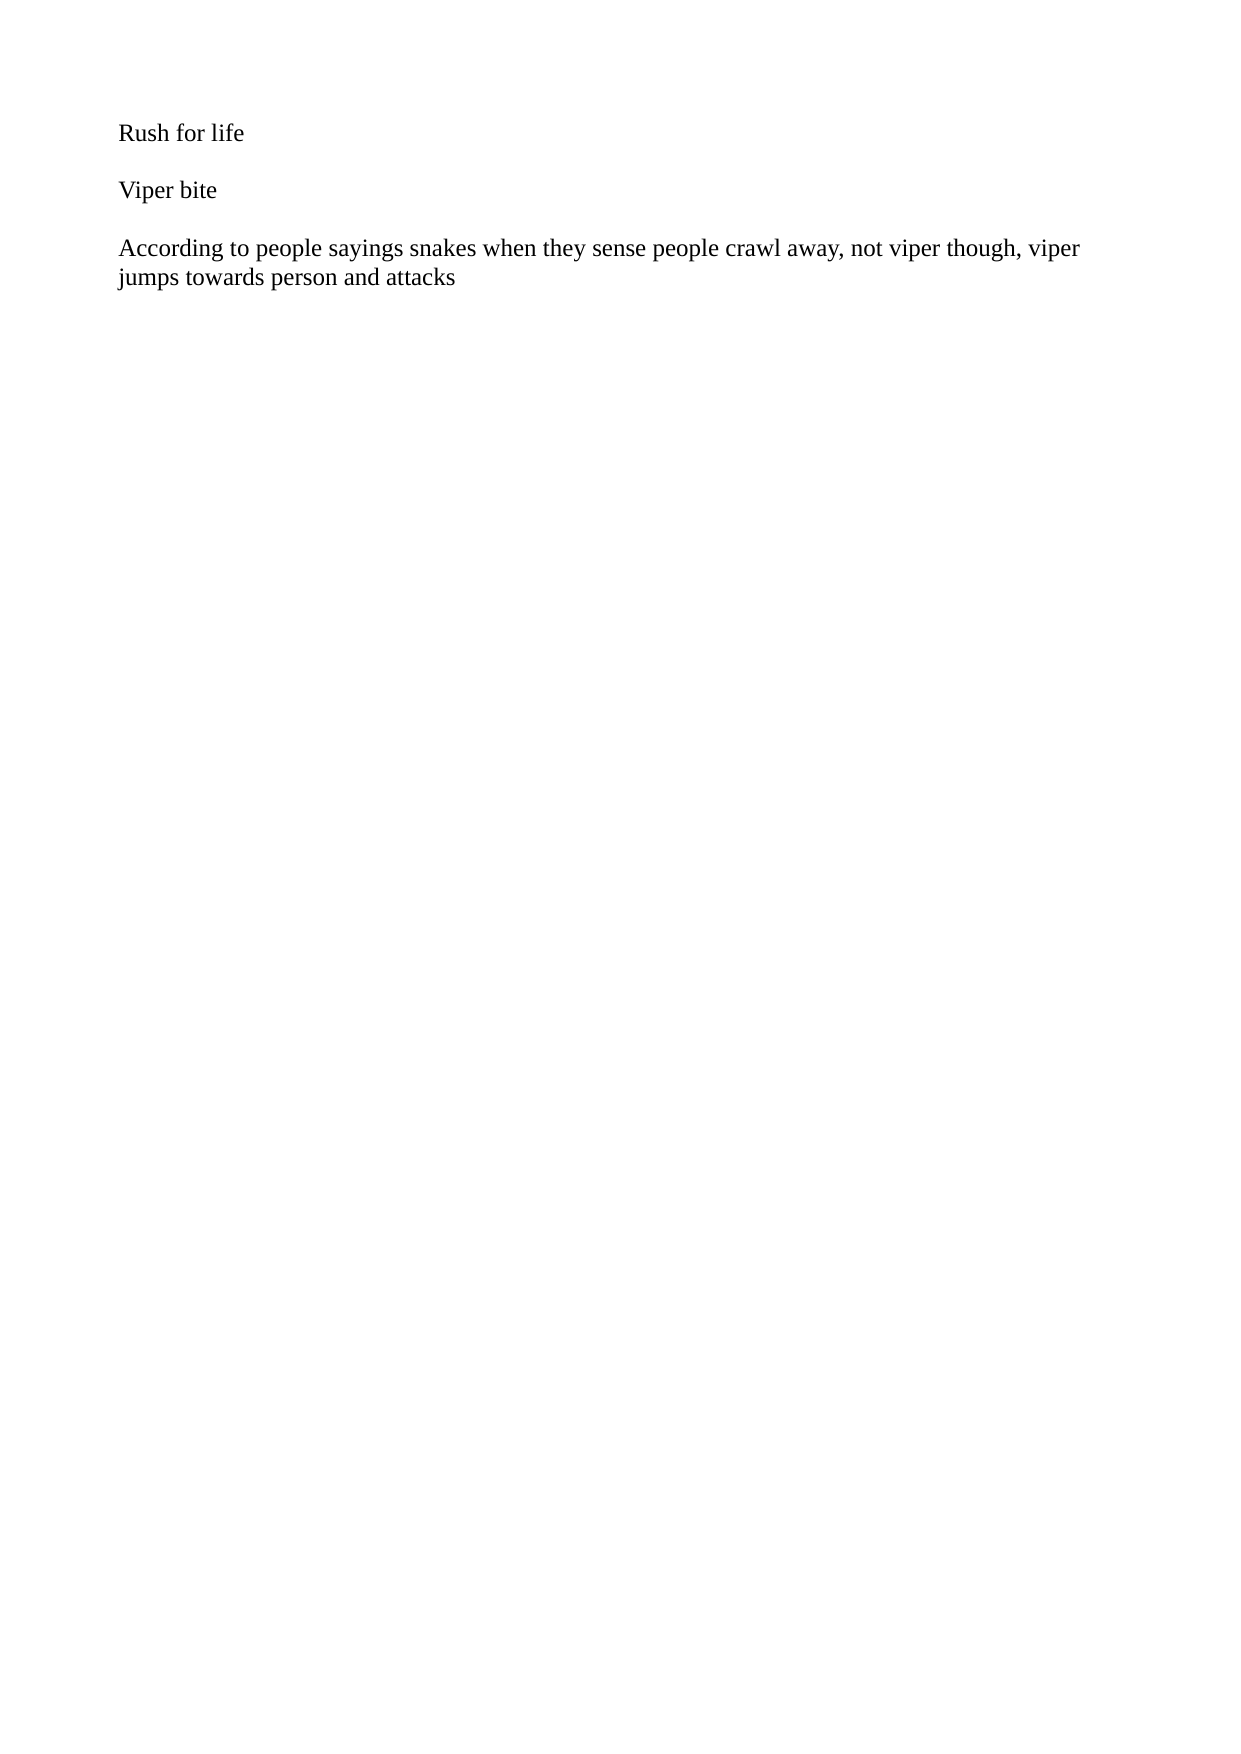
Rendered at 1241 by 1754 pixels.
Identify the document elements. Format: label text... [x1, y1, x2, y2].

text Viper bite [118, 176, 1122, 204]
text Rush for life [118, 118, 1122, 147]
text According to people sayings snakes when they sense people crawl away, not viper though, viper jumps towards person and attacks [118, 233, 1122, 291]
